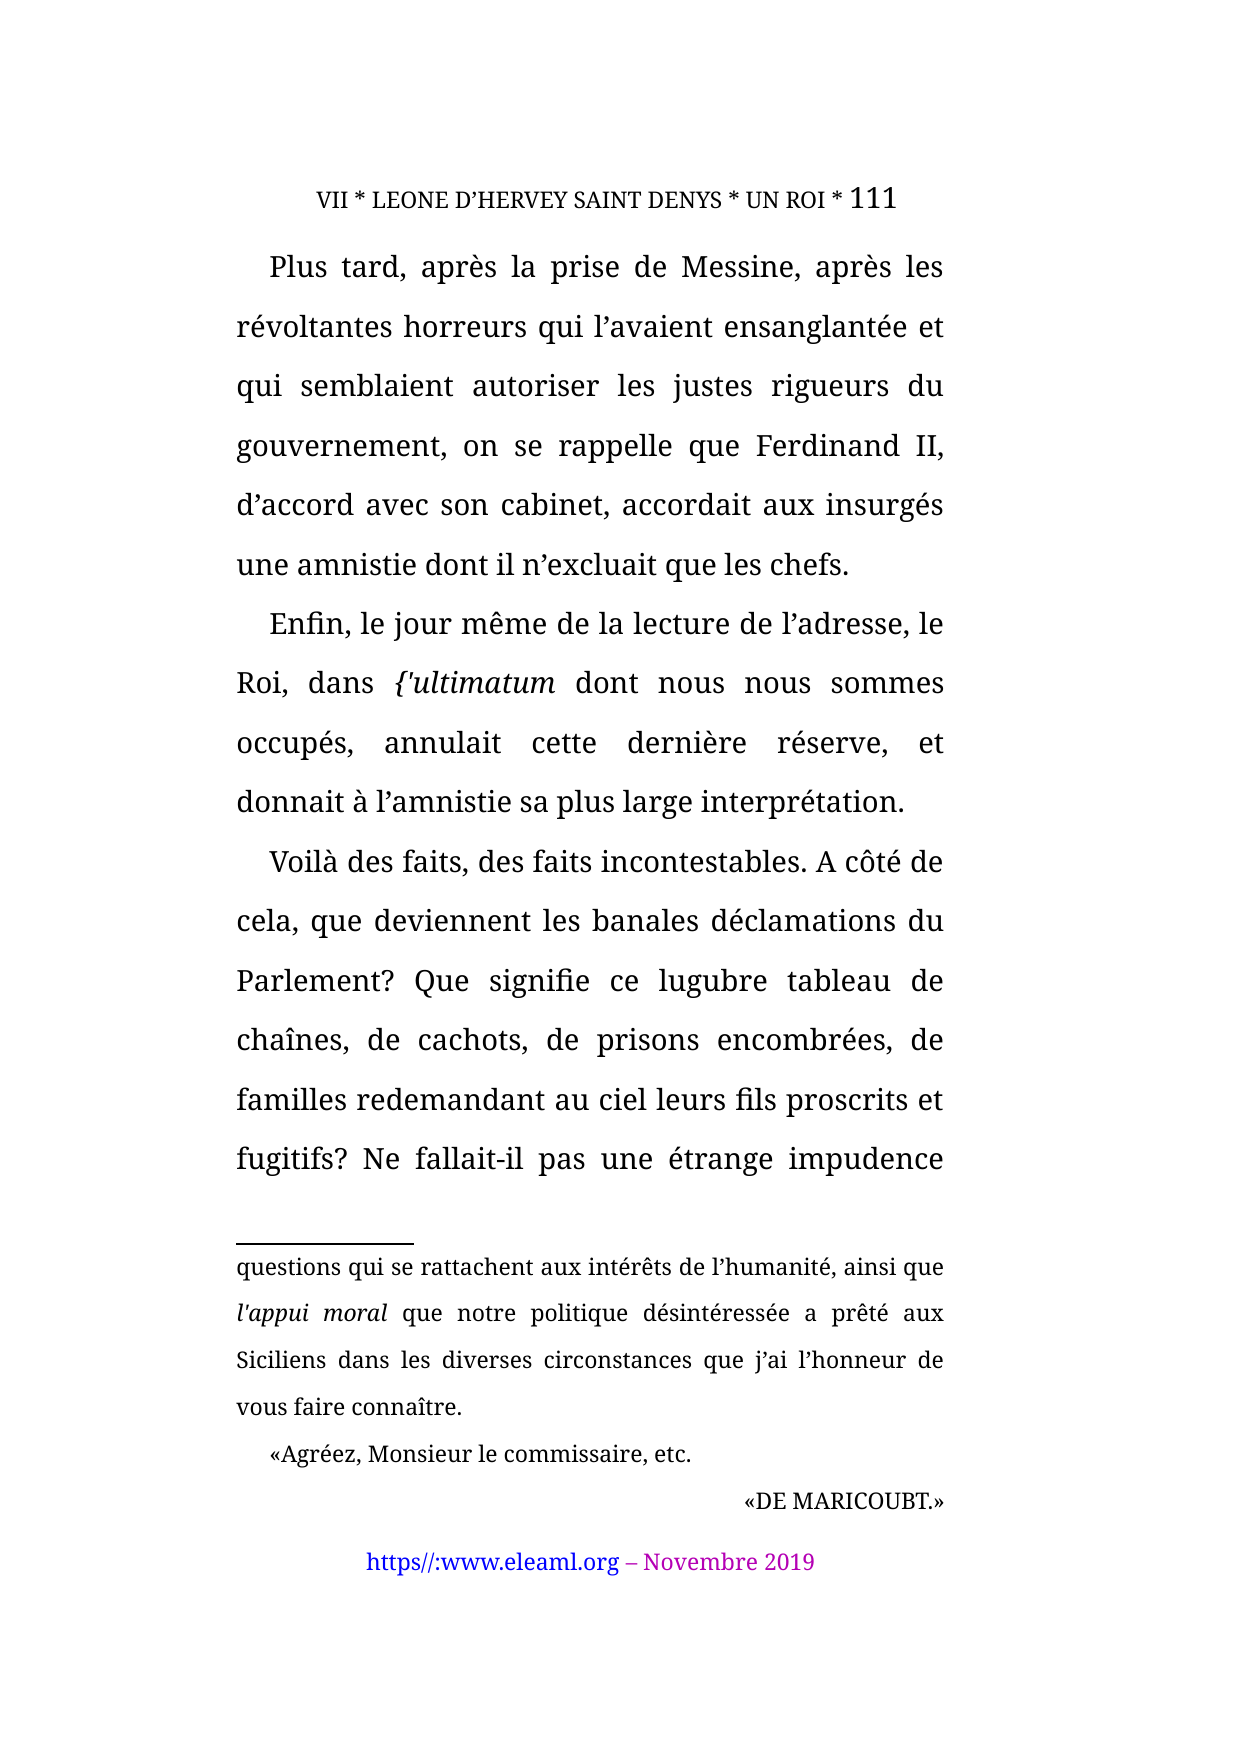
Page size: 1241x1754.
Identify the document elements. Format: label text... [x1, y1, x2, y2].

text Plus tard, après la prise de Messine, après les révoltantes horreurs qui l’avaient ensanglantée et qui semblaient autoriser les justes rigueurs du gouvernement, on se rappelle que Ferdinand II, d’accord avec son cabinet, accordait aux insurgés une amnistie dont il n’excluait que les chefs. [236, 246, 945, 583]
text questions qui se rattachent aux intérêts de l’humanité, ainsi que l'appui moral que notre politique désintéressée a prêté aux Siciliens dans les diverses circonstances que j’ai l’honneur de vous faire connaître. [236, 1250, 945, 1422]
text «Agréez, Monsieur le commissaire, etc. [236, 1438, 945, 1469]
text «DE MARICOUBT.» [236, 1485, 945, 1516]
text Enfin, le jour même de la lecture de l’adresse, le Roi, dans {'ultimatum dont nous nous sommes occupés, annulait cette dernière réserve, et donnait à l’amnistie sa plus large interprétation. [236, 603, 945, 821]
text Voilà des faits, des faits incontestables. A côté de cela, que deviennent les banales déclamations du Parlement? Que signifie ce lugubre tableau de chaînes, de cachots, de prisons encombrées, de familles redemandant au ciel leurs fils proscrits et fugitifs? Ne fallait-il pas une étrange impudence [236, 841, 945, 1178]
